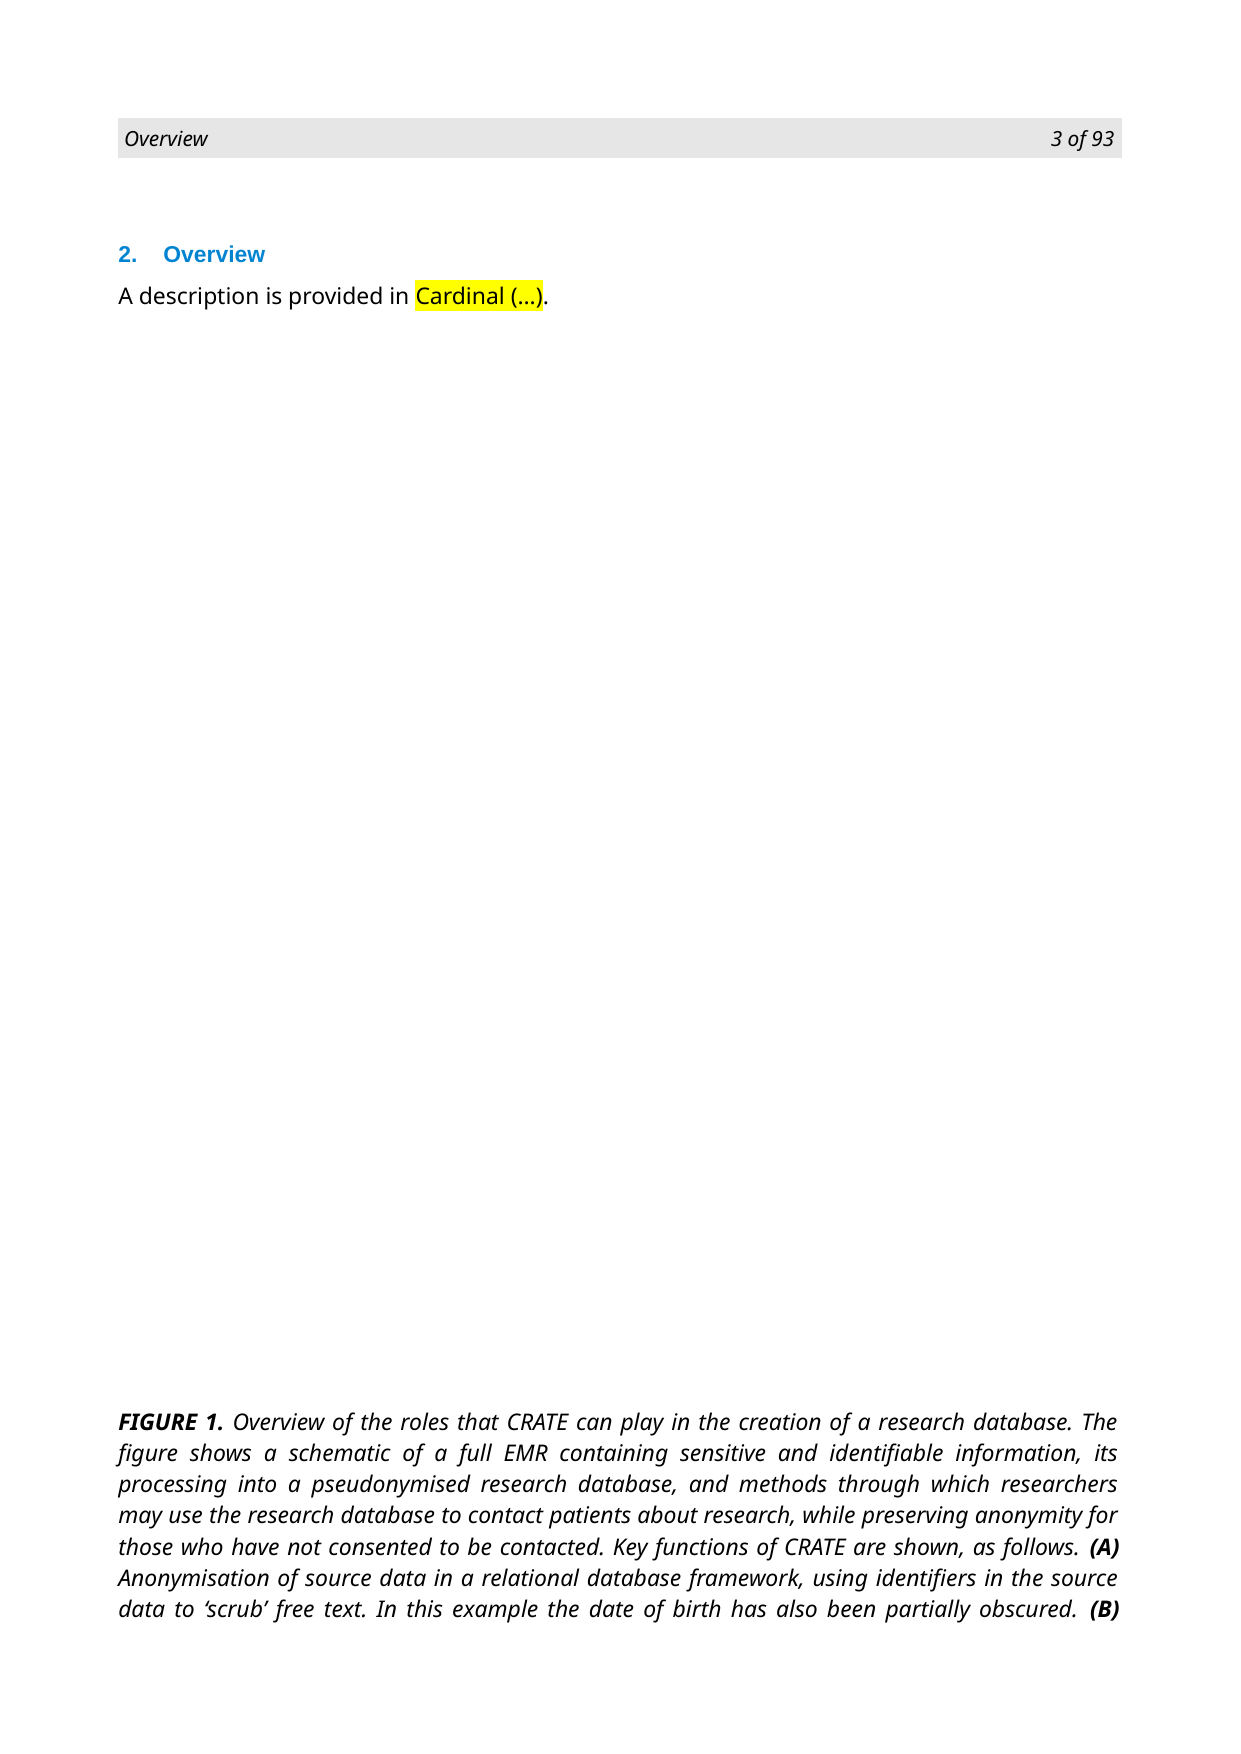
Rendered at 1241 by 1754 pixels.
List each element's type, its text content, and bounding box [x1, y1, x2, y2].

text FIGURE 1. Overview of the roles that CRATE can play in the creation of a research database. The figure shows a schematic of a full EMR containing sensitive and identifiable information, its processing into a pseudonymised research database, and methods through which researchers may use the research database to contact patients about research, while preserving anonymity for those who have not consented to be contacted. Key functions of CRATE are shown, as follows. (A) Anonymisation of source data in a relational database framework, using identifiers in the source data to ‘scrub’ free text. In this example the date of birth has also been partially obscured. (B) [118, 1406, 1122, 1624]
subtitle Overview [118, 241, 1122, 267]
text A description is provided in Cardinal (…). [118, 280, 1122, 311]
